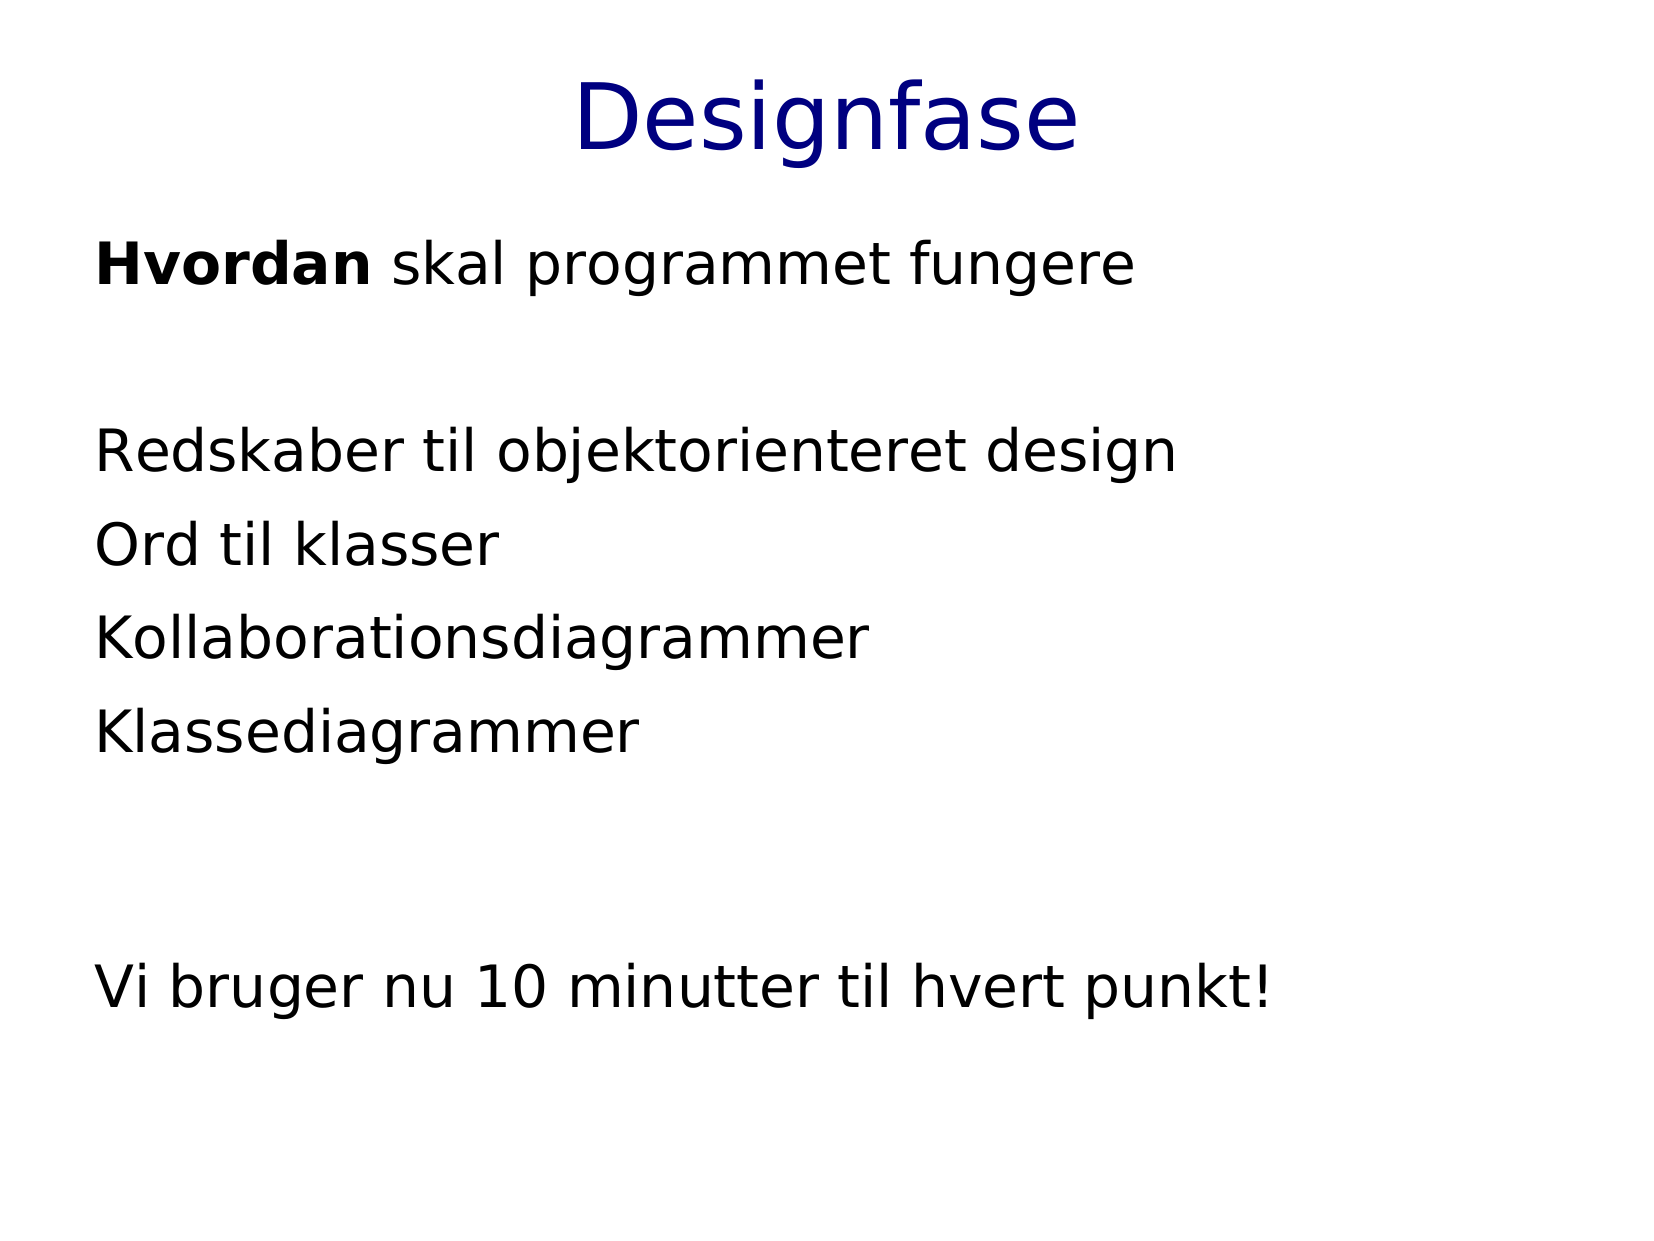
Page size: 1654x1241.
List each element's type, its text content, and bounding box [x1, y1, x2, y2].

list Hvordan skal programmet fungere Redskaber til objektorienteret design Ord til klasser Kollaborationsdiagrammer Klassediagrammer Vi bruger nu 10 minutter til hvert punkt! [76, 230, 1630, 1183]
title Designfase [105, 14, 1549, 222]
